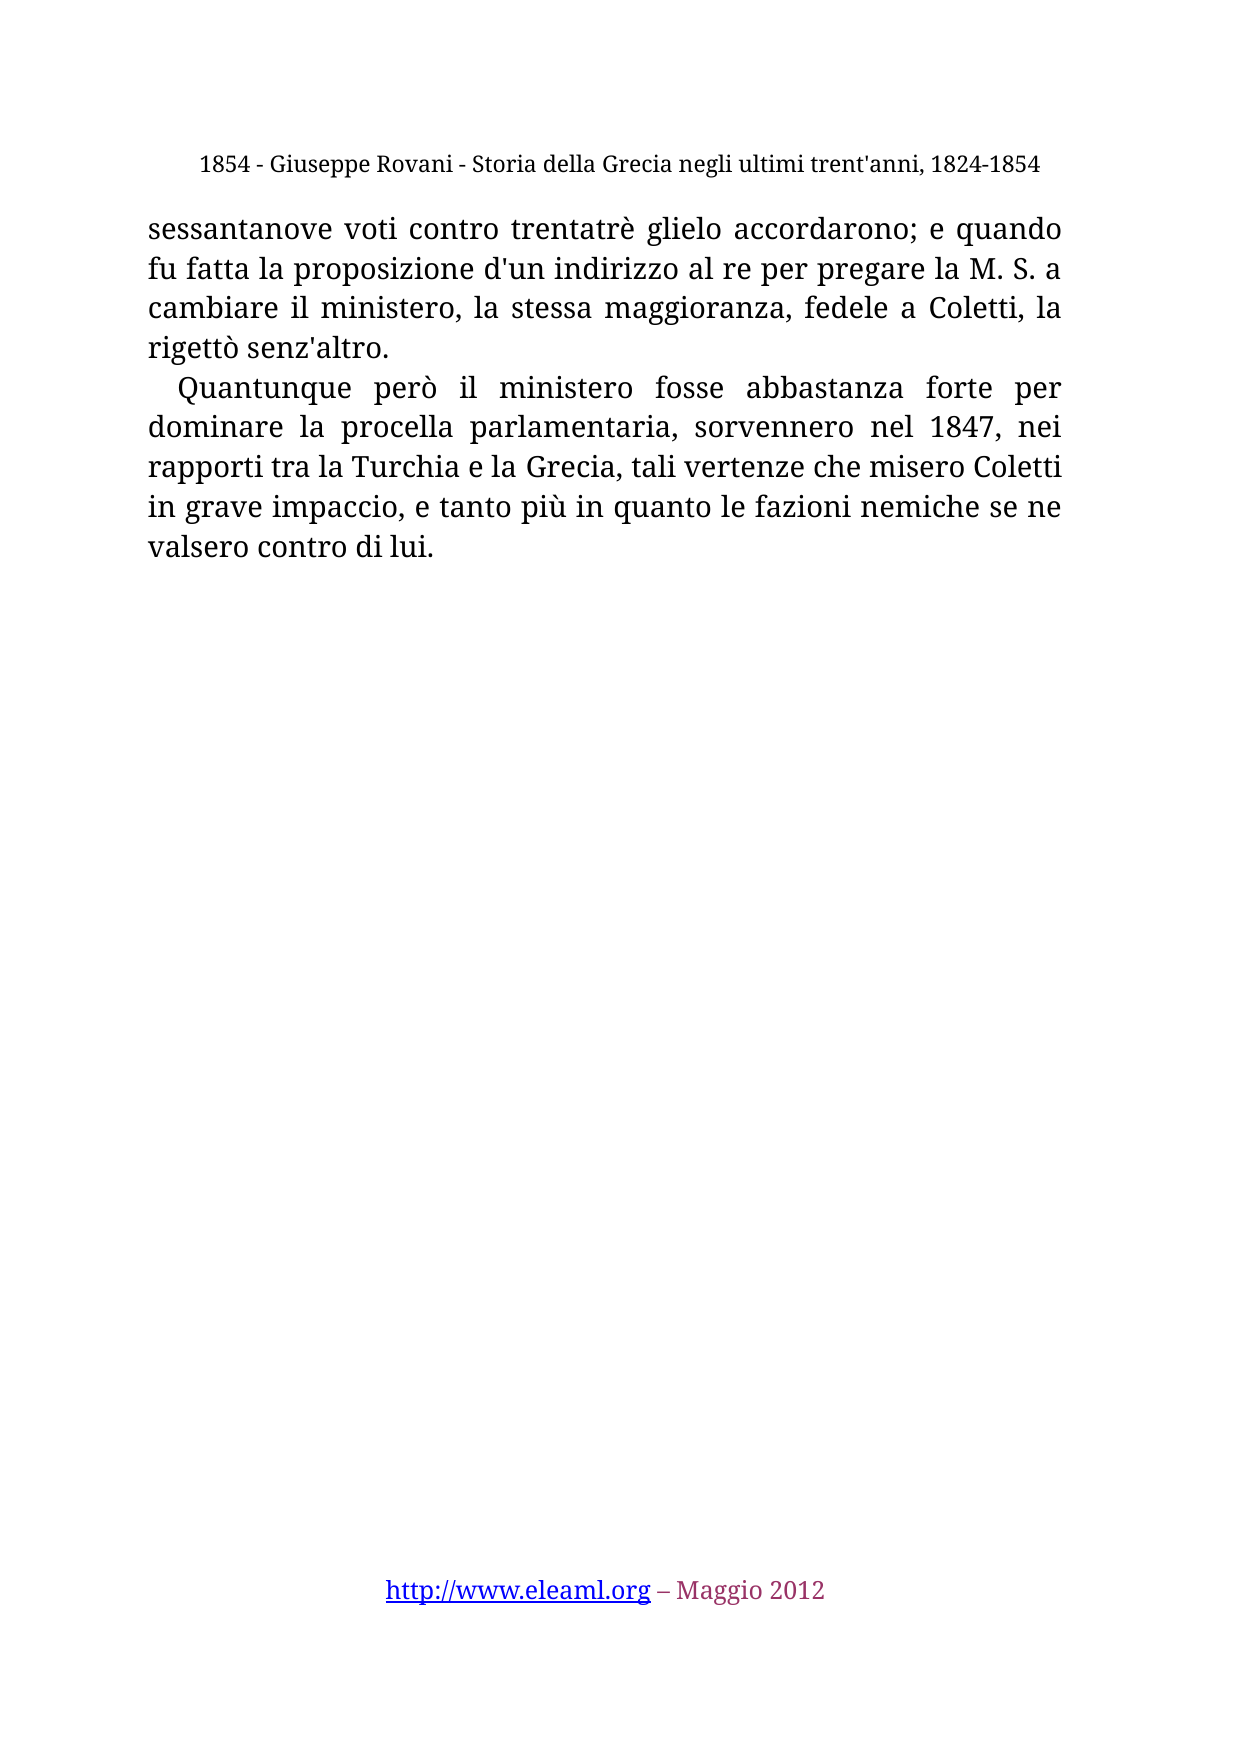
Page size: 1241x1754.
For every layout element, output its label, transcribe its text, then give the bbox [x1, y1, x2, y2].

text sessantanove voti contro trentatrè glielo accordarono; e quando fu fatta la proposizione d'un indirizzo al re per pregare la M. S. a cambiare il ministero, la stessa maggioranza, fedele a Coletti, la rigettò senz'altro. [148, 208, 1063, 367]
text Quantunque però il ministero fosse abbastanza forte per dominare la procella parlamentaria, sorvennero nel 1847, nei rapporti tra la Turchia e la Grecia, tali vertenze che misero Coletti in grave impaccio, e tanto più in quanto le fazioni nemiche se ne valsero contro di lui. [148, 367, 1063, 566]
